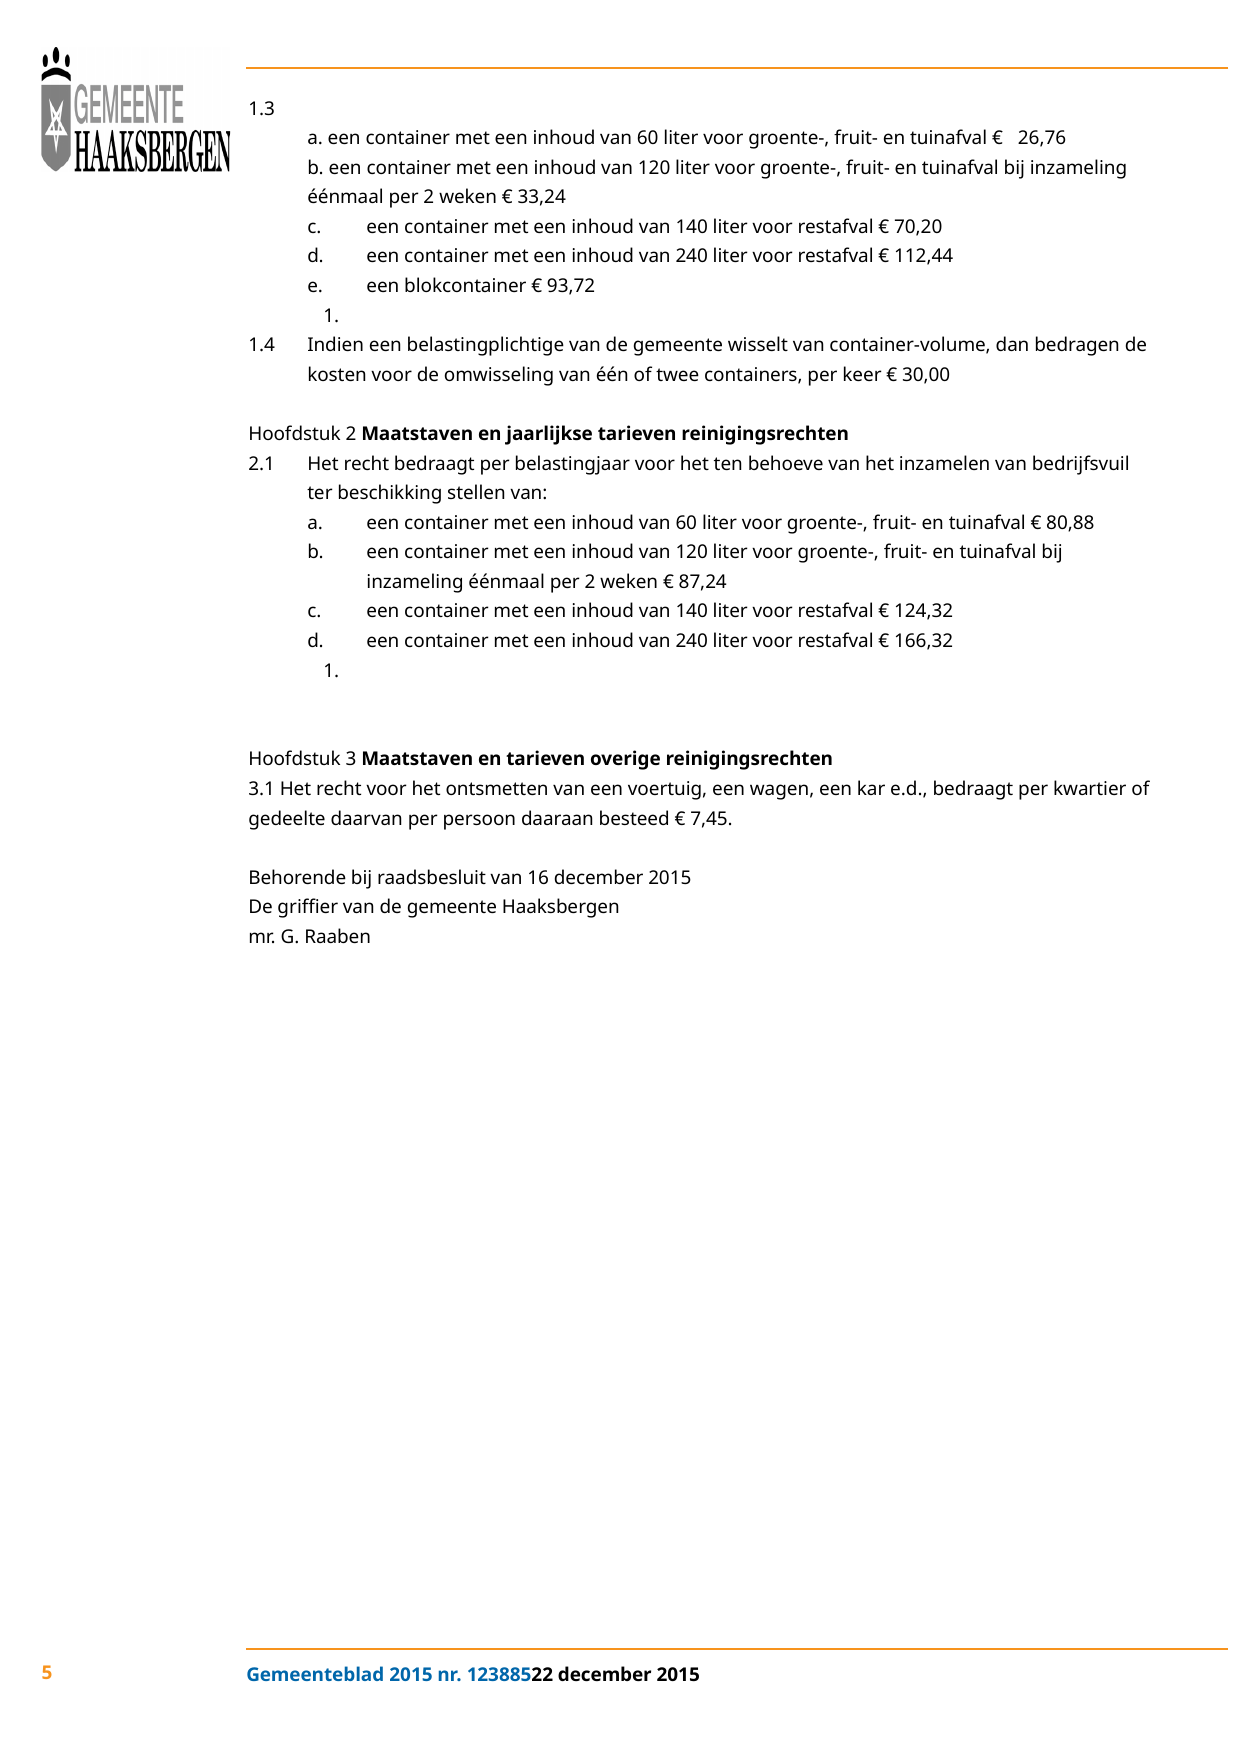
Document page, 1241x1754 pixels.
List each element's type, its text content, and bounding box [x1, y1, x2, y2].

list een container met een inhoud van 240 liter voor restafval € 166,32 [307, 627, 1152, 653]
text mr. G. Raaben [248, 923, 1152, 949]
text Hoofdstuk 3 Maatstaven en tarieven overige reinigingsrechten [248, 746, 1152, 771]
picture [41, 47, 231, 172]
list een blokcontainer € 93,72 [307, 272, 1152, 298]
list Het recht bedraagt per belastingjaar voor het ten behoeve van het inzamelen van bedrijfsvuil ter beschikking stellen van: [248, 450, 1152, 505]
list a. een container met een inhoud van 60 liter voor groente-, fruit- en tuinafval € 26,76 [248, 124, 1152, 150]
text De griffier van de gemeente Haaksbergen [248, 893, 1152, 919]
text 1.3 [248, 95, 1152, 121]
text Behorende bij raadsbesluit van 16 december 2015 [248, 864, 1152, 890]
list b. een container met een inhoud van 120 liter voor groente-, fruit- en tuinafval bij inzameling éénmaal per 2 weken € 33,24 [248, 154, 1152, 209]
text Hoofdstuk 2 Maatstaven en jaarlijkse tarieven reinigingsrechten [248, 420, 1152, 446]
list een container met een inhoud van 140 liter voor restafval € 70,20 [307, 213, 1152, 239]
list een container met een inhoud van 120 liter voor groente-, fruit- en tuinafval bij inzameling éénmaal per 2 weken € 87,24 [307, 538, 1152, 594]
list een container met een inhoud van 60 liter voor groente-, fruit- en tuinafval € 80,88 [307, 509, 1152, 535]
list Indien een belastingplichtige van de gemeente wisselt van container-volume, dan bedragen de kosten voor de omwisseling van één of twee containers, per keer € 30,00 [248, 331, 1152, 387]
list een container met een inhoud van 240 liter voor restafval € 112,44 [307, 243, 1152, 268]
list een container met een inhoud van 140 liter voor restafval € 124,32 [307, 598, 1152, 623]
text 3.1 Het recht voor het ontsmetten van een voertuig, een wagen, een kar e.d., bedraagt per kwartier of gedeelte daarvan per persoon daaraan besteed € 7,45. [248, 775, 1152, 831]
